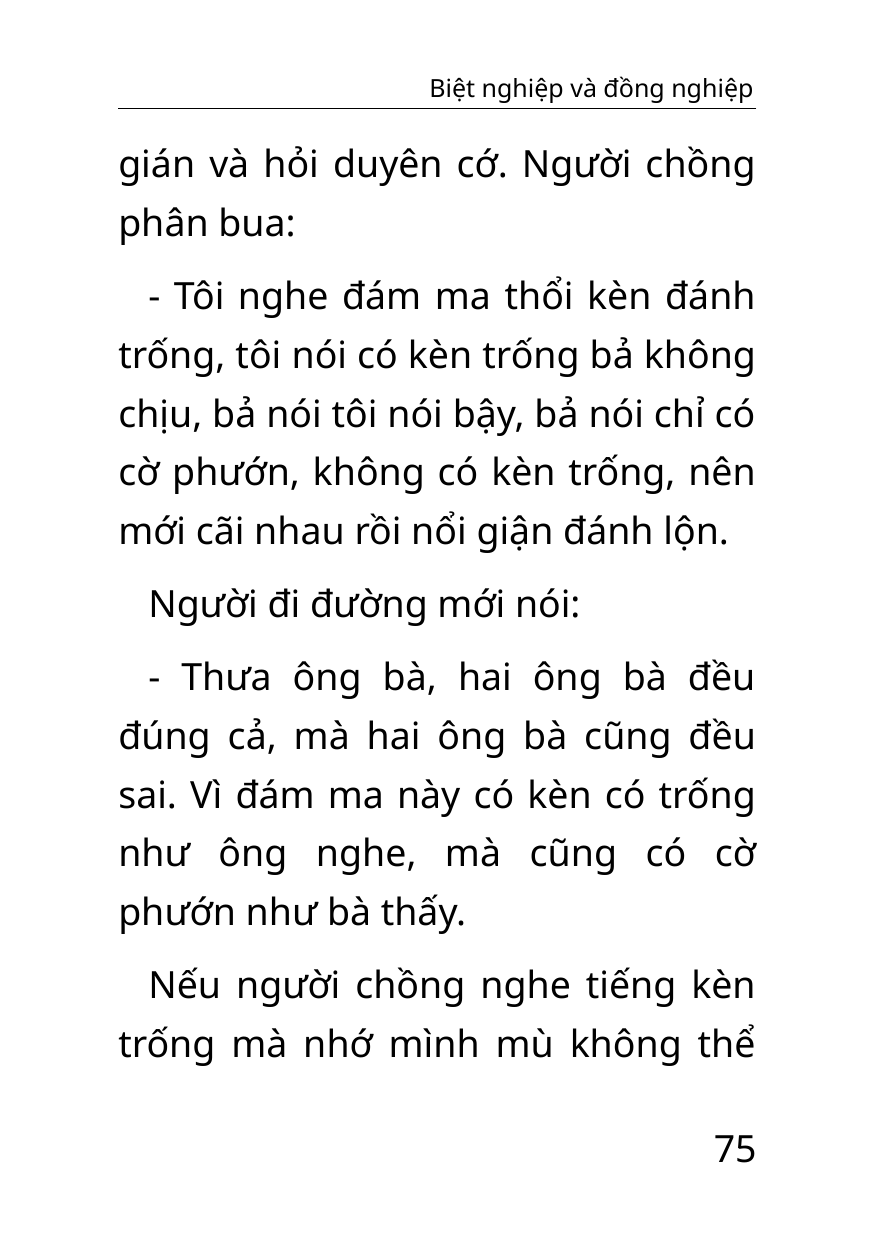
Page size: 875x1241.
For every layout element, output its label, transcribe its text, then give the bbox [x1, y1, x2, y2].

text - Tôi nghe đám ma thổi kèn đánh trống, tôi nói có kèn trống bả không chịu, bả nói tôi nói bậy, bả nói chỉ có cờ phướn, không có kèn trống, nên mới cãi nhau rồi nổi giận đánh lộn. [118, 269, 756, 555]
text Nếu người chồng nghe tiếng kèn trống mà nhớ mình mù không thể [118, 958, 756, 1068]
text Người đi đường mới nói: [118, 577, 756, 628]
text - Thưa ông bà, hai ông bà đều đúng cả, mà hai ông bà cũng đều sai. Vì đám ma này có kèn có trống như ông nghe, mà cũng có cờ phướn như bà thấy. [118, 651, 756, 936]
text gián và hỏi duyên cớ. Người chồng phân bua: [118, 138, 756, 247]
